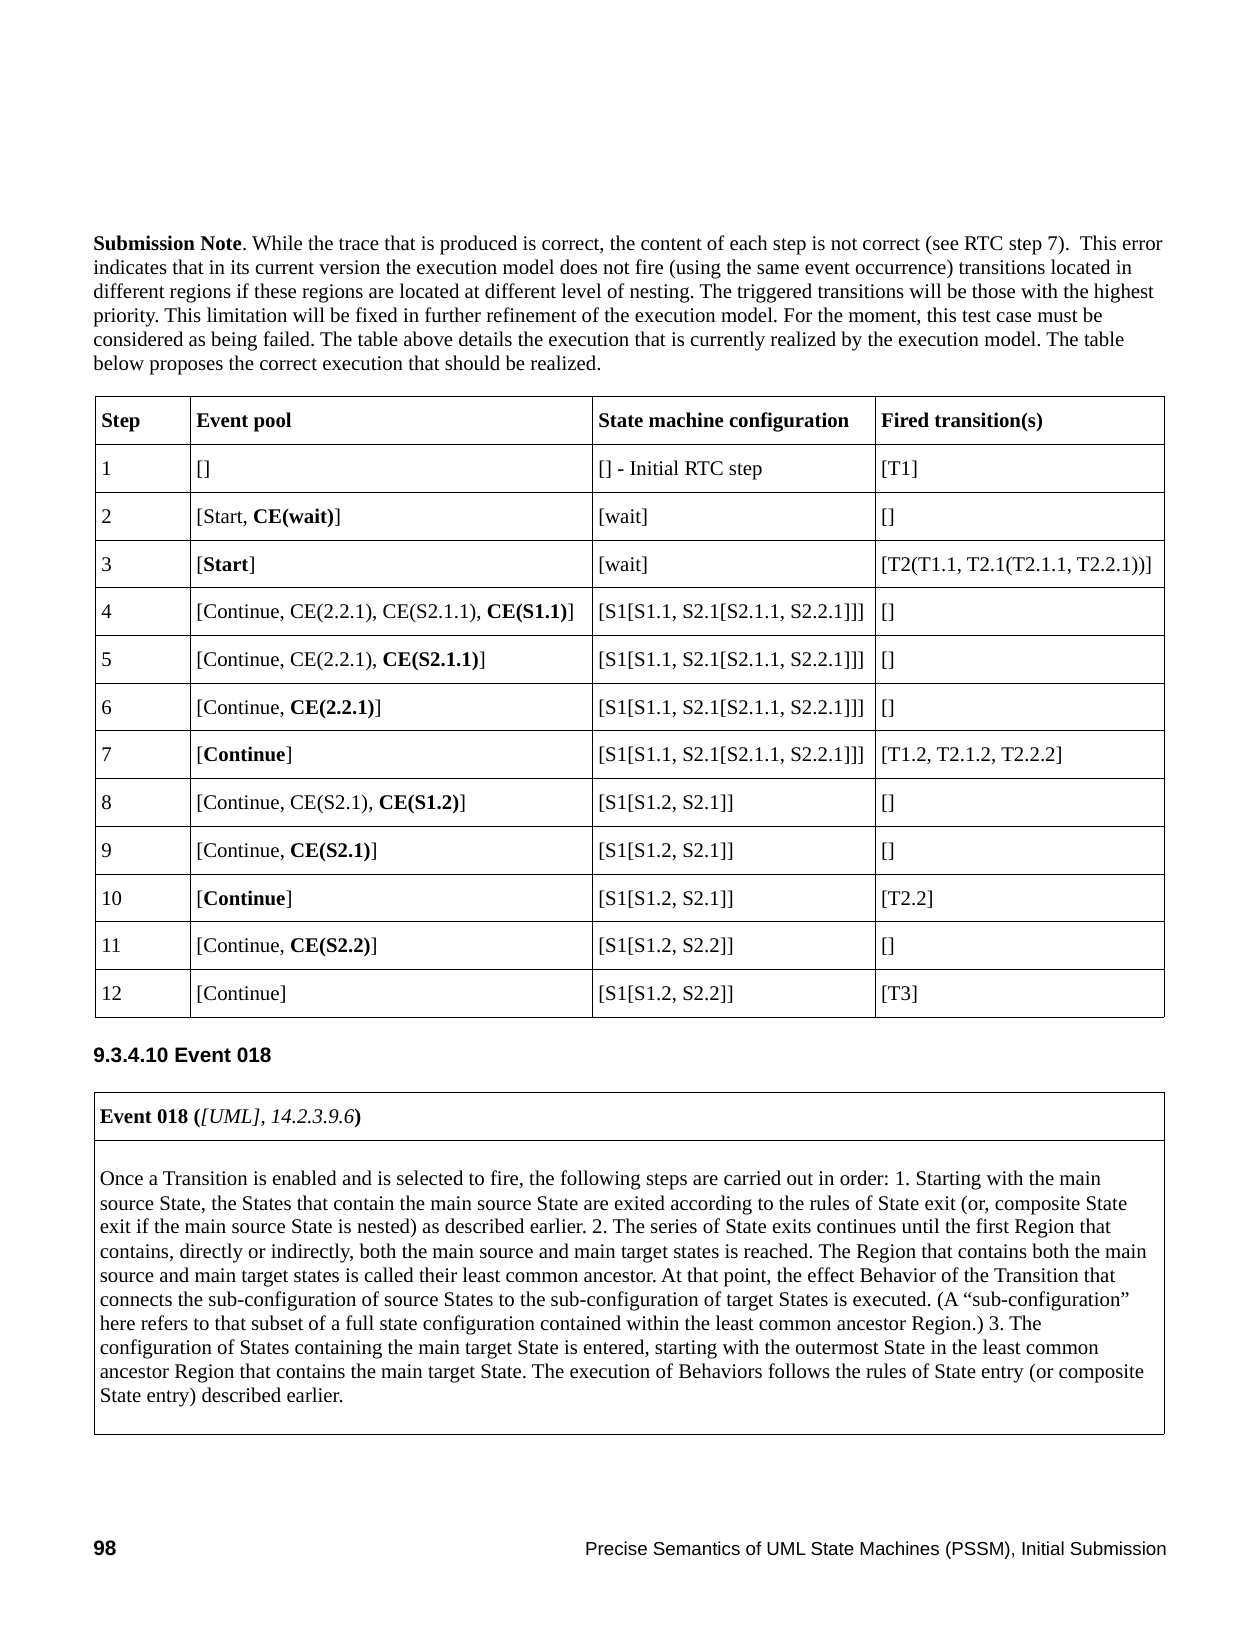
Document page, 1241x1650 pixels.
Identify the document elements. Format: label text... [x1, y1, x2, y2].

table_cell [Continue, CE(S2.1), CE(S1.2)] [191, 779, 592, 826]
table_cell [S1[S1.2, S2.1]] [593, 875, 875, 921]
table_cell [wait] [593, 541, 875, 587]
table_cell 1 [96, 445, 190, 492]
table_cell 5 [96, 636, 190, 683]
table_cell [] [876, 779, 1164, 826]
table_cell Once a Transition is enabled and is selected to fire, the following steps are carried out in order: 1. Starting with the main source State, the States that contain the main source State are exited according to the rules of State exit (or, composite State exit if the main source State is nested) as described earlier. 2. The series of State exits continues until the first Region that contains, directly or indirectly, both the main source and main target states is reached. The Region that contains both the main source and main target states is called their least common ancestor. At that point, the effect Behavior of the Transition that connects the sub-configuration of source States to the sub-configuration of target States is executed. (A “sub-configuration” here refers to that subset of a full state configuration contained within the least common ancestor Region.) 3. The configuration of States containing the main target State is entered, starting with the outermost State in the least common ancestor Region that contains the main target State. The execution of Behaviors follows the rules of State entry (or composite State entry) described earlier. [95, 1141, 1164, 1434]
table_cell [S1[S1.2, S2.2]] [593, 970, 875, 1017]
table_header Fired transition(s) [876, 397, 1164, 444]
table_cell [] [876, 827, 1164, 873]
table_cell [Continue, CE(2.2.1), CE(S2.1.1), CE(S1.1)] [191, 588, 592, 635]
table_cell [Continue, CE(2.2.1), CE(S2.1.1)] [191, 636, 592, 683]
table_header Step [96, 397, 190, 444]
table_cell [] [876, 588, 1164, 635]
table_cell [T1] [876, 445, 1164, 492]
table_cell 12 [96, 970, 190, 1017]
text Submission Note. While the trace that is produced is correct, the content of each step is not correct (see RTC step 7). This error indicates that in its current version the execution model does not fire (using the same event occurrence) transitions located in different regions if these regions are located at different level of nesting. The triggered transitions will be those with the highest priority. This limitation will be fixed in further refinement of the execution model. For the moment, this test case must be considered as being failed. The table above details the execution that is currently realized by the execution model. The table below proposes the correct execution that should be realized. [93, 231, 1164, 375]
table_cell [S1[S1.1, S2.1[S2.1.1, S2.2.1]]] [593, 588, 875, 635]
table_cell 6 [96, 684, 190, 730]
table_cell [T1.2, T2.1.2, T2.2.2] [876, 731, 1164, 778]
table_cell [] [876, 493, 1164, 539]
table_cell [S1[S1.1, S2.1[S2.1.1, S2.2.1]]] [593, 684, 875, 730]
table_cell [Continue] [191, 970, 592, 1017]
table_cell [Continue] [191, 875, 592, 921]
table_cell [S1[S1.2, S2.2]] [593, 922, 875, 969]
table_cell 9 [96, 827, 190, 873]
table_cell [T2.2] [876, 875, 1164, 921]
table_cell [] - Initial RTC step [593, 445, 875, 492]
table_cell [T3] [876, 970, 1164, 1017]
table_cell [wait] [593, 493, 875, 539]
table_cell [S1[S1.1, S2.1[S2.1.1, S2.2.1]]] [593, 636, 875, 683]
table_cell 3 [96, 541, 190, 587]
table_header Event pool [191, 397, 592, 444]
table_cell [] [876, 636, 1164, 683]
table_cell [Continue] [191, 731, 592, 778]
table_cell [S1[S1.1, S2.1[S2.1.1, S2.2.1]]] [593, 731, 875, 778]
table_cell 11 [96, 922, 190, 969]
table_cell [] [191, 445, 592, 492]
table_cell [Continue, CE(2.2.1)] [191, 684, 592, 730]
table_cell [Start, CE(wait)] [191, 493, 592, 539]
table_cell [S1[S1.2, S2.1]] [593, 779, 875, 826]
table_cell 4 [96, 588, 190, 635]
table_cell 2 [96, 493, 190, 539]
table_cell [T2(T1.1, T2.1(T2.1.1, T2.2.1))] [876, 541, 1164, 587]
table_header Event 018 ([UML], 14.2.3.9.6) [95, 1093, 1164, 1139]
table_cell 7 [96, 731, 190, 778]
table_cell [] [876, 684, 1164, 730]
table_cell 10 [96, 875, 190, 921]
table_cell [] [876, 922, 1164, 969]
table_cell [Continue, CE(S2.1)] [191, 827, 592, 873]
subtitle Event 018 [93, 1042, 1164, 1067]
table_cell 8 [96, 779, 190, 826]
table_cell [S1[S1.2, S2.1]] [593, 827, 875, 873]
table_cell [Start] [191, 541, 592, 587]
table_cell [Continue, CE(S2.2)] [191, 922, 592, 969]
table_header State machine configuration [593, 397, 875, 444]
